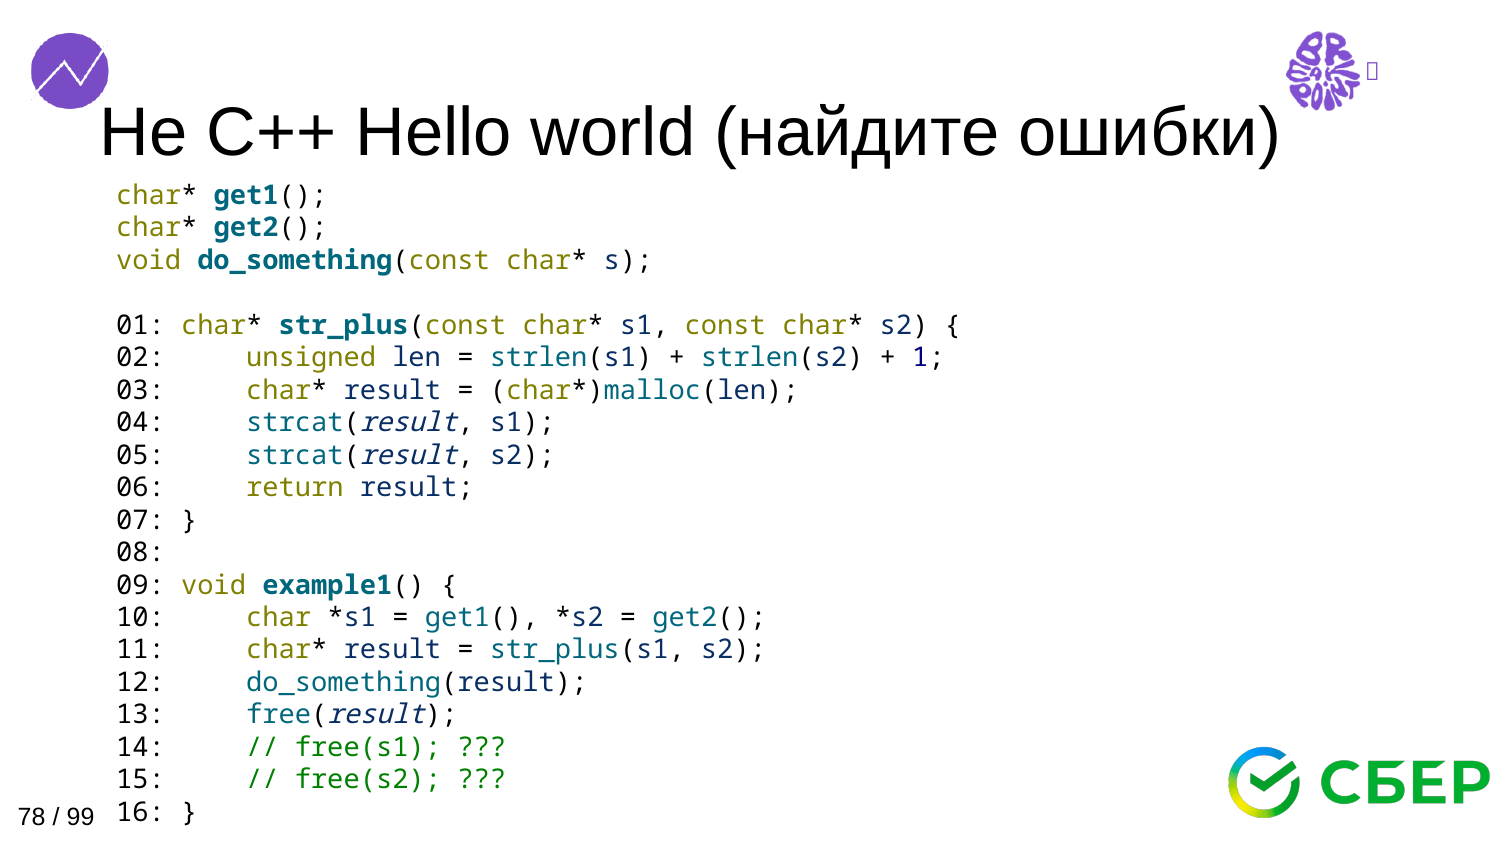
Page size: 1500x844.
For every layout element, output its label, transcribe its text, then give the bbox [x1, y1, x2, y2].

picture [28, 27, 111, 111]
text_box char* get1(); char* get2(); void do_something(const char* s); 01: char* str_plus(const char* s1, const char* s2) { 02: unsigned len = strlen(s1) + strlen(s2) + 1; 03: char* result = (char*)malloc(len); 04: strcat(result, s1); 05: strcat(result, s2); 06: return result; 07: } 08: 09: void example1() { 10: char *s1 = get1(), *s2 = get2(); 11: char* result = str_plus(s1, s2); 12: do_something(result); 13: free(result); 14: // free(s1); ??? 15: // free(s2); ??? 16: } [101, 169, 1404, 794]
text_box 🐙 [1364, 36, 1489, 107]
picture [1274, 17, 1372, 81]
picture [1221, 740, 1497, 824]
title Не C++ Hello world (найдите ошибки) [92, 81, 1386, 185]
text_box <number> / 99 [2, 795, 632, 839]
